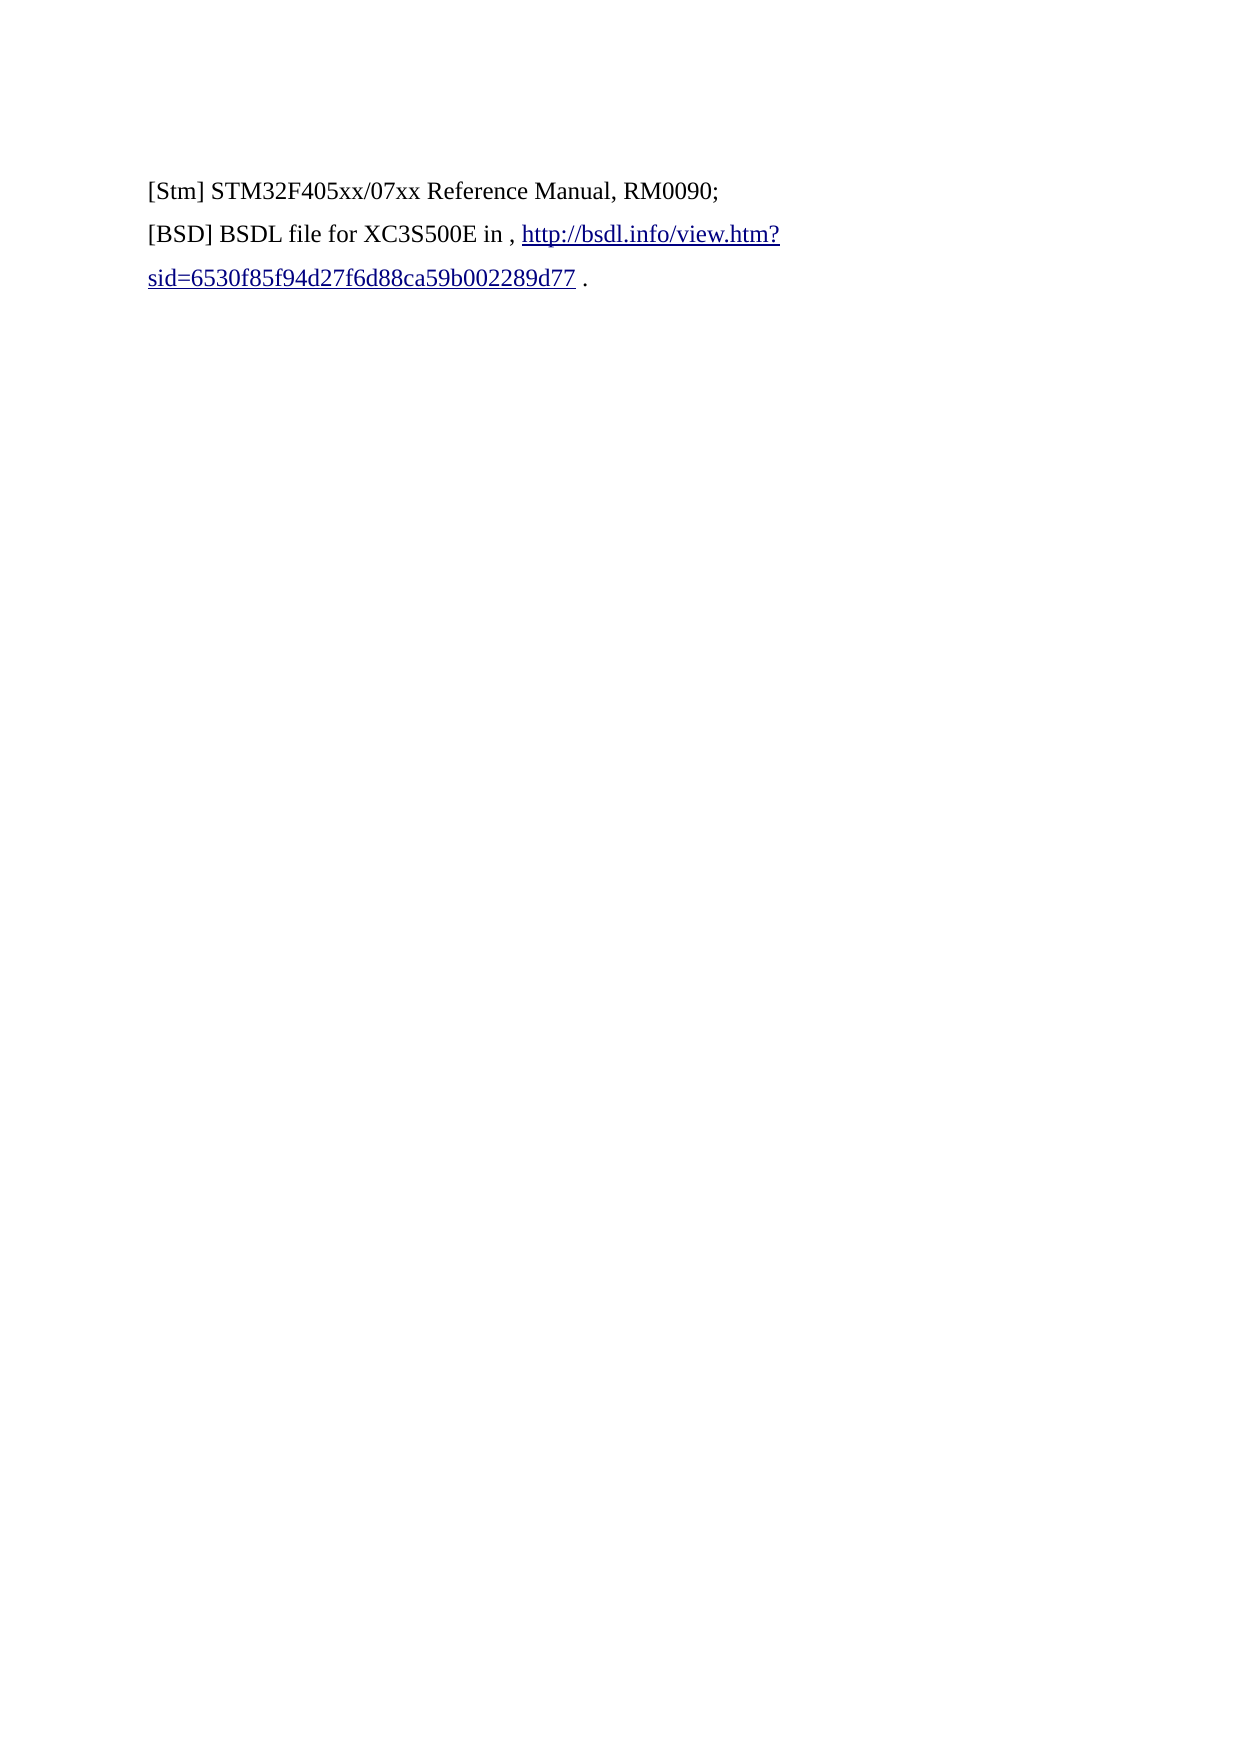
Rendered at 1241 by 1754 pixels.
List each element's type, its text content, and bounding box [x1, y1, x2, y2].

text [Stm] STM32F405xx/07xx Reference Manual, RM0090; [148, 176, 1122, 205]
text [BSD] BSDL file for XC3S500E in , http://bsdl.info/view.htm?sid=6530f85f94d27f6d88ca59b002289d77 . [148, 219, 1122, 291]
